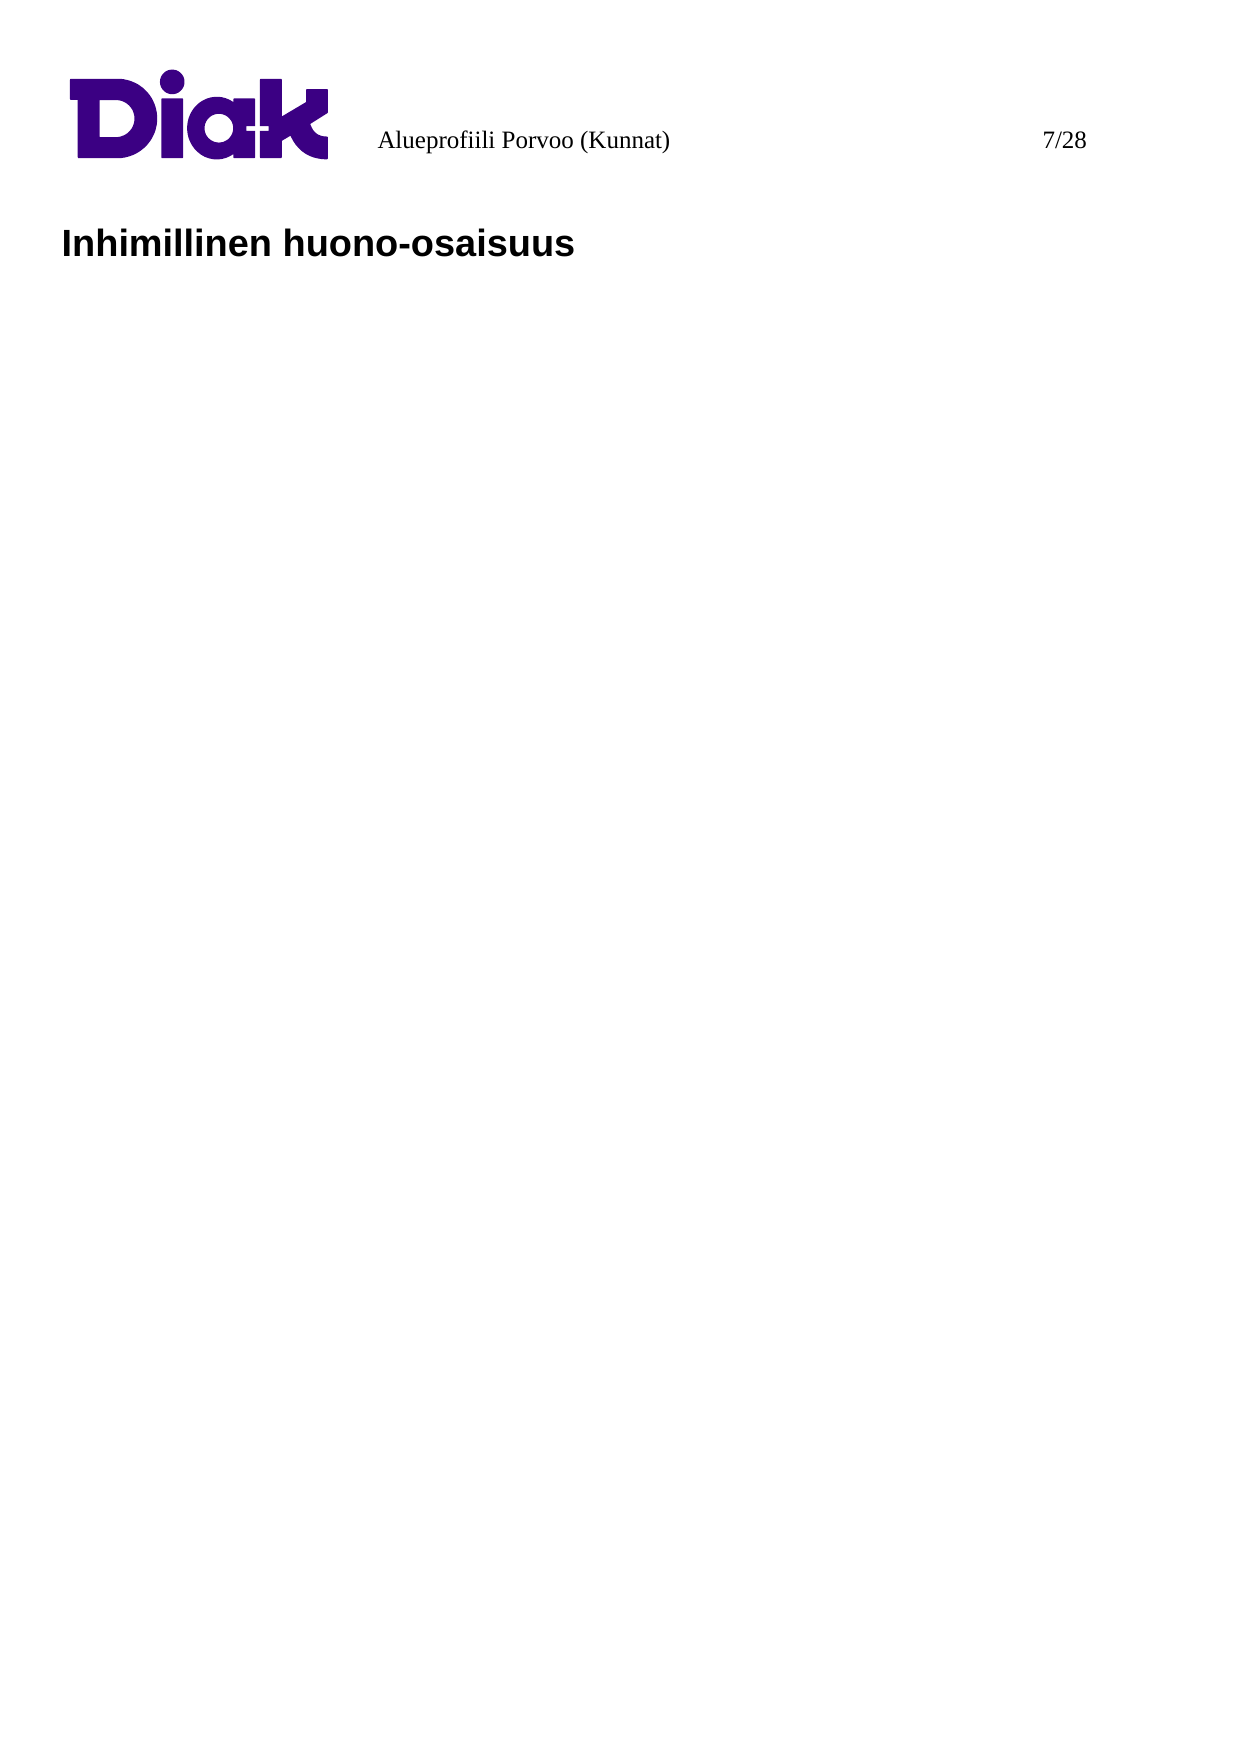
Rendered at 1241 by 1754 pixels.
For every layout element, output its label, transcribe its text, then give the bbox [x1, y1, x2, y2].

subtitle Inhimillinen huono-osaisuus [61, 221, 1179, 265]
